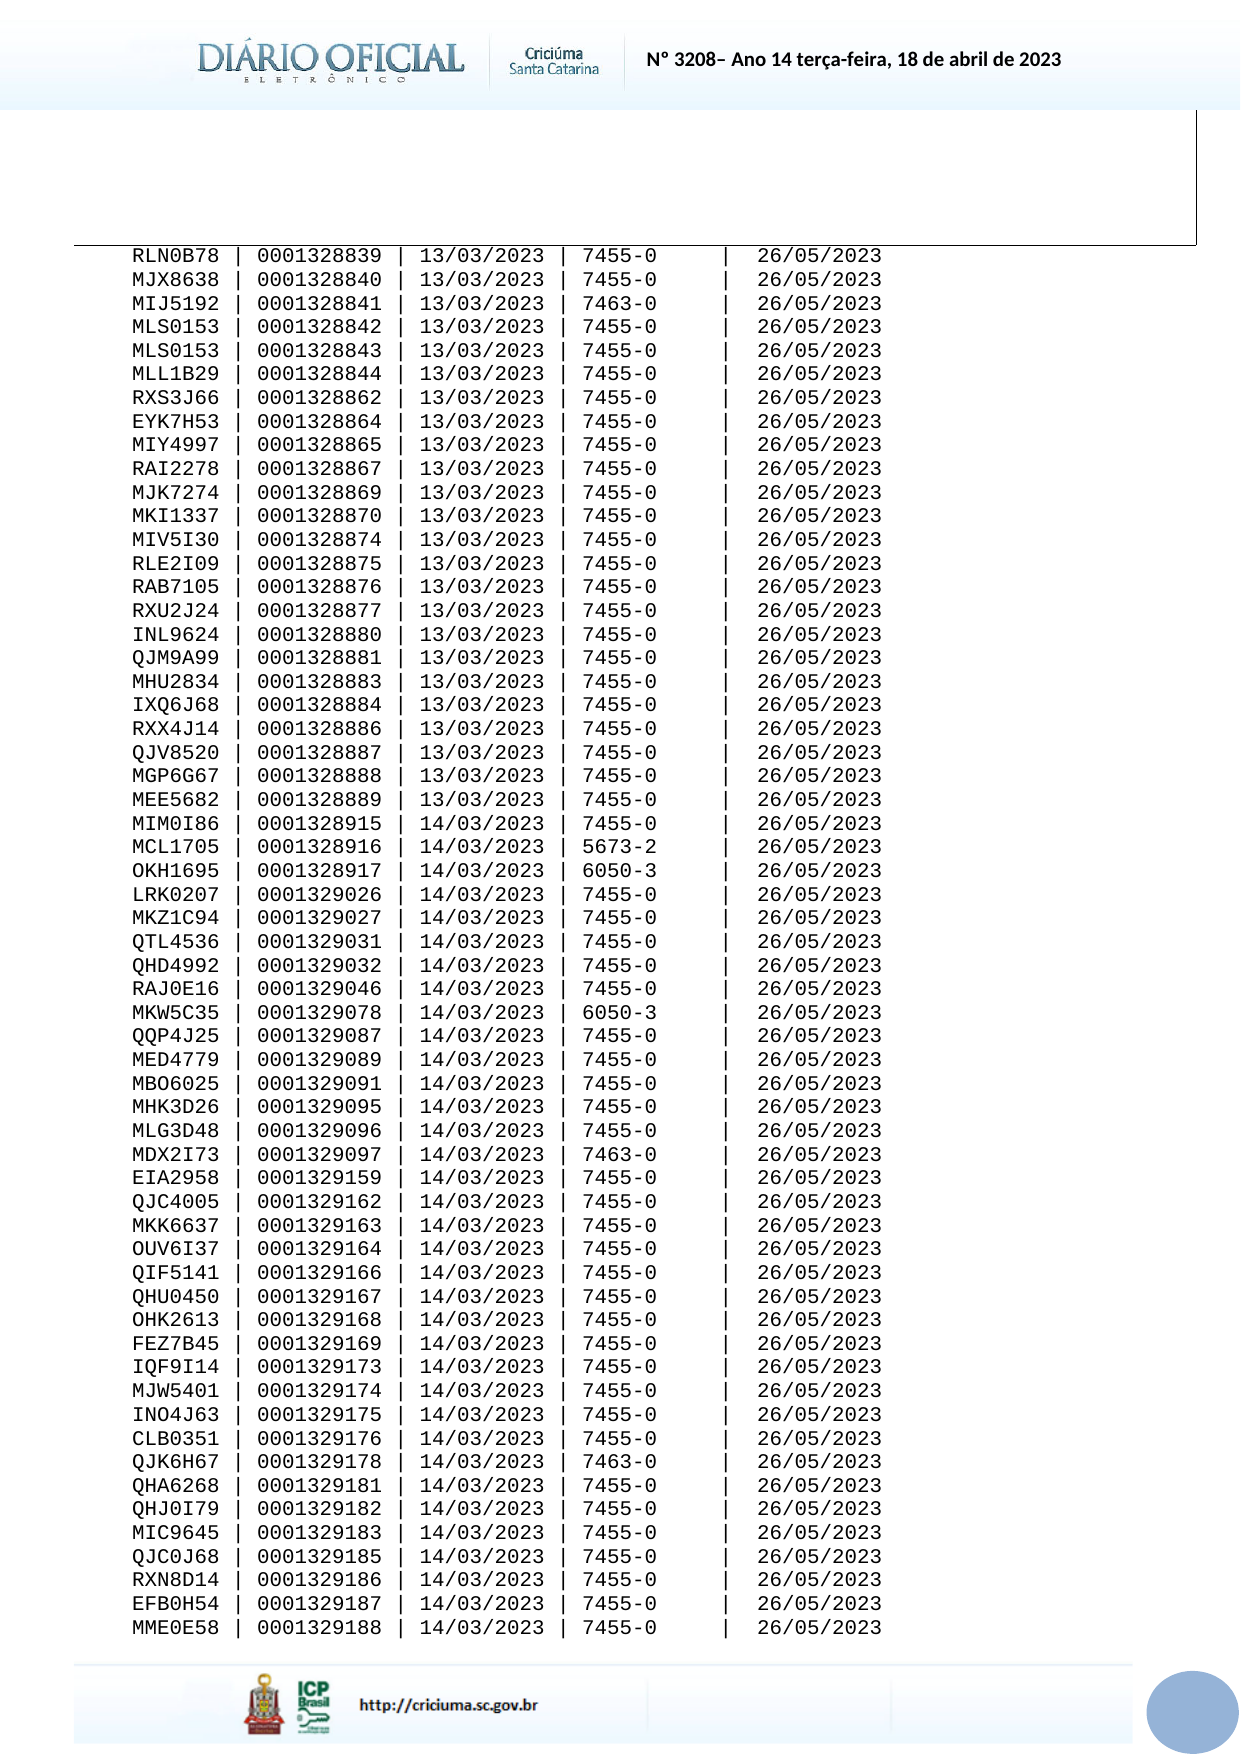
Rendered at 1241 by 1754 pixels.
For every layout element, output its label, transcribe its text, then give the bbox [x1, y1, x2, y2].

text IXQ6J68 | 0001328884 | 13/03/2023 | 7455-0 | 26/05/2023 [44, 694, 1196, 718]
text MCL1705 | 0001328916 | 14/03/2023 | 5673-2 | 26/05/2023 [44, 836, 1196, 860]
text OUV6I37 | 0001329164 | 14/03/2023 | 7455-0 | 26/05/2023 [44, 1238, 1196, 1262]
text RLE2I09 | 0001328875 | 13/03/2023 | 7455-0 | 26/05/2023 [44, 553, 1196, 576]
text RXX4J14 | 0001328886 | 13/03/2023 | 7455-0 | 26/05/2023 [44, 718, 1196, 742]
text MLL1B29 | 0001328844 | 13/03/2023 | 7455-0 | 26/05/2023 [44, 363, 1196, 387]
text QJK6H67 | 0001329178 | 14/03/2023 | 7463-0 | 26/05/2023 [44, 1451, 1196, 1475]
text QQP4J25 | 0001329087 | 14/03/2023 | 7455-0 | 26/05/2023 [44, 1026, 1196, 1049]
text INL9624 | 0001328880 | 13/03/2023 | 7455-0 | 26/05/2023 [44, 623, 1196, 647]
text MKI1337 | 0001328870 | 13/03/2023 | 7455-0 | 26/05/2023 [44, 505, 1196, 529]
text MME0E58 | 0001329188 | 14/03/2023 | 7455-0 | 26/05/2023 [44, 1617, 1196, 1640]
text QJC4005 | 0001329162 | 14/03/2023 | 7455-0 | 26/05/2023 [44, 1191, 1196, 1215]
text MIM0I86 | 0001328915 | 14/03/2023 | 7455-0 | 26/05/2023 [44, 813, 1196, 836]
text MHK3D26 | 0001329095 | 14/03/2023 | 7455-0 | 26/05/2023 [44, 1096, 1196, 1120]
text EYK7H53 | 0001328864 | 13/03/2023 | 7455-0 | 26/05/2023 [44, 411, 1196, 434]
text CLB0351 | 0001329176 | 14/03/2023 | 7455-0 | 26/05/2023 [44, 1427, 1196, 1451]
text MJW5401 | 0001329174 | 14/03/2023 | 7455-0 | 26/05/2023 [44, 1380, 1196, 1404]
text OKH1695 | 0001328917 | 14/03/2023 | 6050-3 | 26/05/2023 [44, 860, 1196, 884]
text OHK2613 | 0001329168 | 14/03/2023 | 7455-0 | 26/05/2023 [44, 1309, 1196, 1333]
text EIA2958 | 0001329159 | 14/03/2023 | 7455-0 | 26/05/2023 [44, 1167, 1196, 1191]
text QHA6268 | 0001329181 | 14/03/2023 | 7455-0 | 26/05/2023 [44, 1475, 1196, 1498]
text RLN0B78 | 0001328839 | 13/03/2023 | 7455-0 | 26/05/2023 [44, 245, 1196, 269]
text INO4J63 | 0001329175 | 14/03/2023 | 7455-0 | 26/05/2023 [44, 1404, 1196, 1427]
text MIC9645 | 0001329183 | 14/03/2023 | 7455-0 | 26/05/2023 [44, 1522, 1196, 1546]
text MLS0153 | 0001328842 | 13/03/2023 | 7455-0 | 26/05/2023 [44, 316, 1196, 340]
text MLG3D48 | 0001329096 | 14/03/2023 | 7455-0 | 26/05/2023 [44, 1120, 1196, 1144]
text MDX2I73 | 0001329097 | 14/03/2023 | 7463-0 | 26/05/2023 [44, 1144, 1196, 1167]
text QIF5141 | 0001329166 | 14/03/2023 | 7455-0 | 26/05/2023 [44, 1262, 1196, 1286]
text MIJ5192 | 0001328841 | 13/03/2023 | 7463-0 | 26/05/2023 [44, 292, 1196, 316]
text RAI2278 | 0001328867 | 13/03/2023 | 7455-0 | 26/05/2023 [44, 458, 1196, 482]
text RXS3J66 | 0001328862 | 13/03/2023 | 7455-0 | 26/05/2023 [44, 387, 1196, 411]
text EFB0H54 | 0001329187 | 14/03/2023 | 7455-0 | 26/05/2023 [44, 1593, 1196, 1617]
text MGP6G67 | 0001328888 | 13/03/2023 | 7455-0 | 26/05/2023 [44, 765, 1196, 789]
text LRK0207 | 0001329026 | 14/03/2023 | 7455-0 | 26/05/2023 [44, 884, 1196, 907]
text MLS0153 | 0001328843 | 13/03/2023 | 7455-0 | 26/05/2023 [44, 340, 1196, 363]
text MKZ1C94 | 0001329027 | 14/03/2023 | 7455-0 | 26/05/2023 [44, 907, 1196, 931]
text MHU2834 | 0001328883 | 13/03/2023 | 7455-0 | 26/05/2023 [44, 671, 1196, 694]
text IQF9I14 | 0001329173 | 14/03/2023 | 7455-0 | 26/05/2023 [44, 1357, 1196, 1380]
text MKK6637 | 0001329163 | 14/03/2023 | 7455-0 | 26/05/2023 [44, 1215, 1196, 1238]
text MEE5682 | 0001328889 | 13/03/2023 | 7455-0 | 26/05/2023 [44, 789, 1196, 813]
text MIV5I30 | 0001328874 | 13/03/2023 | 7455-0 | 26/05/2023 [44, 529, 1196, 553]
text MIY4997 | 0001328865 | 13/03/2023 | 7455-0 | 26/05/2023 [44, 434, 1196, 458]
text QJM9A99 | 0001328881 | 13/03/2023 | 7455-0 | 26/05/2023 [44, 647, 1196, 671]
text RXN8D14 | 0001329186 | 14/03/2023 | 7455-0 | 26/05/2023 [44, 1569, 1196, 1593]
text RXU2J24 | 0001328877 | 13/03/2023 | 7455-0 | 26/05/2023 [44, 600, 1196, 623]
text MJX8638 | 0001328840 | 13/03/2023 | 7455-0 | 26/05/2023 [44, 269, 1196, 292]
text QHD4992 | 0001329032 | 14/03/2023 | 7455-0 | 26/05/2023 [44, 954, 1196, 978]
text QTL4536 | 0001329031 | 14/03/2023 | 7455-0 | 26/05/2023 [44, 931, 1196, 954]
text MED4779 | 0001329089 | 14/03/2023 | 7455-0 | 26/05/2023 [44, 1049, 1196, 1073]
text RAJ0E16 | 0001329046 | 14/03/2023 | 7455-0 | 26/05/2023 [44, 978, 1196, 1002]
text QJC0J68 | 0001329185 | 14/03/2023 | 7455-0 | 26/05/2023 [44, 1546, 1196, 1569]
text MKW5C35 | 0001329078 | 14/03/2023 | 6050-3 | 26/05/2023 [44, 1002, 1196, 1026]
text QHU0450 | 0001329167 | 14/03/2023 | 7455-0 | 26/05/2023 [44, 1286, 1196, 1309]
text QHJ0I79 | 0001329182 | 14/03/2023 | 7455-0 | 26/05/2023 [44, 1498, 1196, 1522]
text MBO6025 | 0001329091 | 14/03/2023 | 7455-0 | 26/05/2023 [44, 1073, 1196, 1096]
text RAB7105 | 0001328876 | 13/03/2023 | 7455-0 | 26/05/2023 [44, 576, 1196, 600]
text MJK7274 | 0001328869 | 13/03/2023 | 7455-0 | 26/05/2023 [44, 482, 1196, 505]
text QJV8520 | 0001328887 | 13/03/2023 | 7455-0 | 26/05/2023 [44, 742, 1196, 765]
text FEZ7B45 | 0001329169 | 14/03/2023 | 7455-0 | 26/05/2023 [44, 1333, 1196, 1357]
